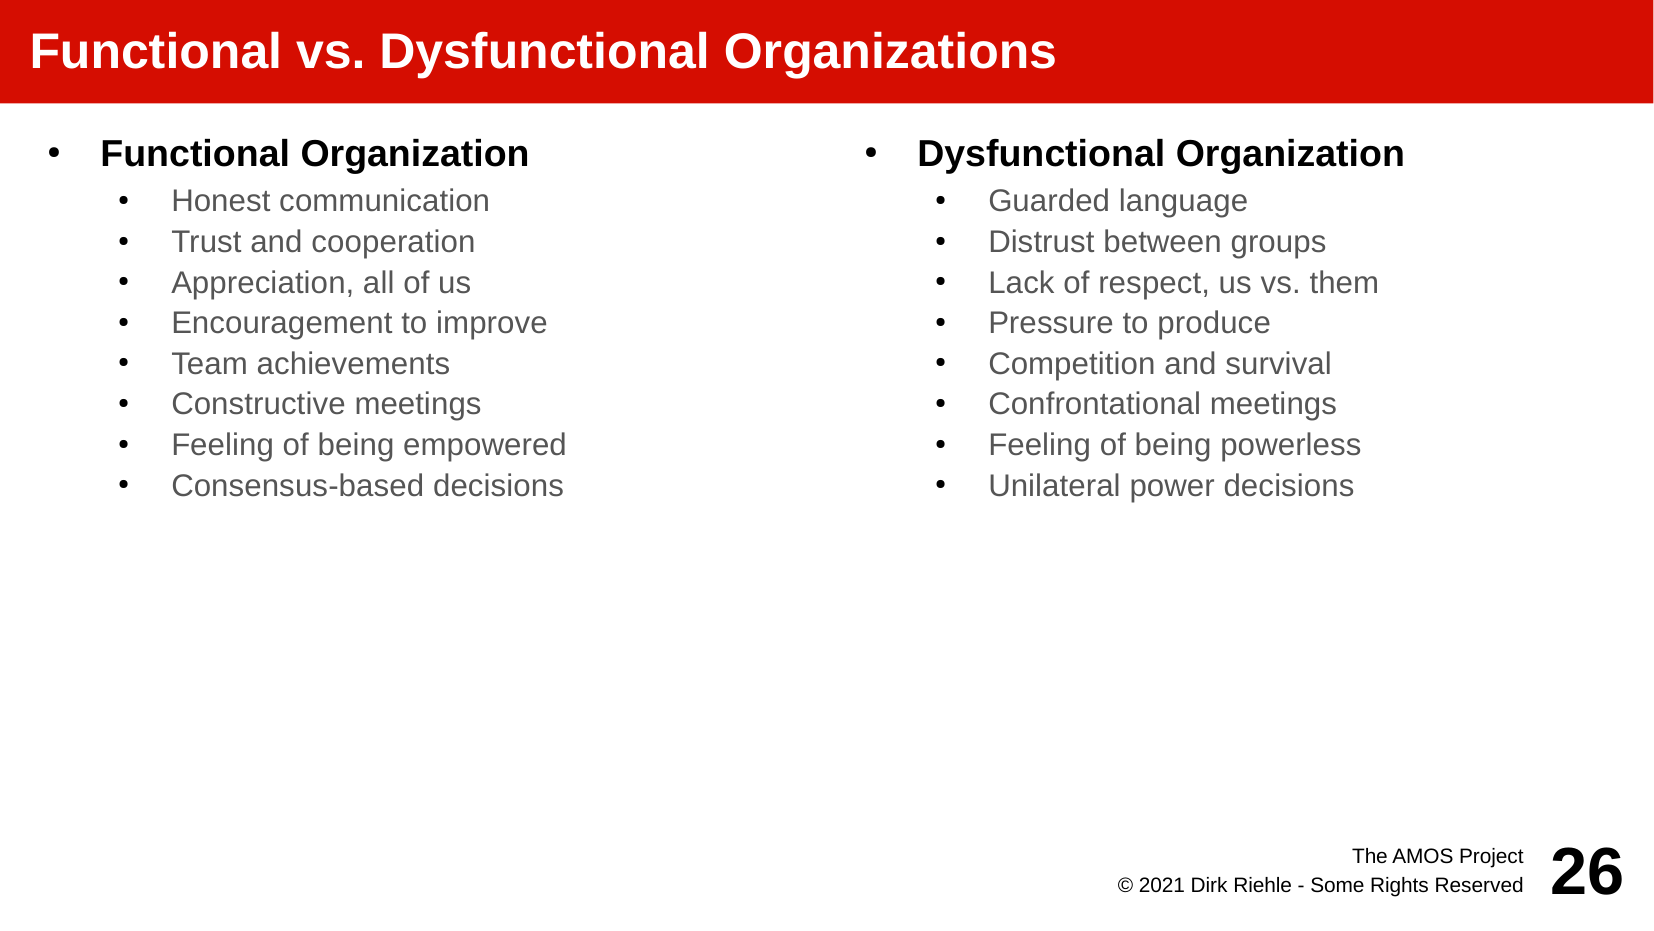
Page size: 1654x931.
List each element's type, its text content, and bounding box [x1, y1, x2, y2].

list Dysfunctional Organization Guarded language Distrust between groups Lack of respect, us vs. them Pressure to produce Competition and survival Confrontational meetings Feeling of being powerless Unilateral power decisions [846, 132, 1625, 813]
title Functional vs. Dysfunctional Organizations [0, 0, 1654, 104]
list Functional Organization Honest communication Trust and cooperation Appreciation, all of us Encouragement to improve Team achievements Constructive meetings Feeling of being empowered Consensus-based decisions [29, 132, 808, 813]
